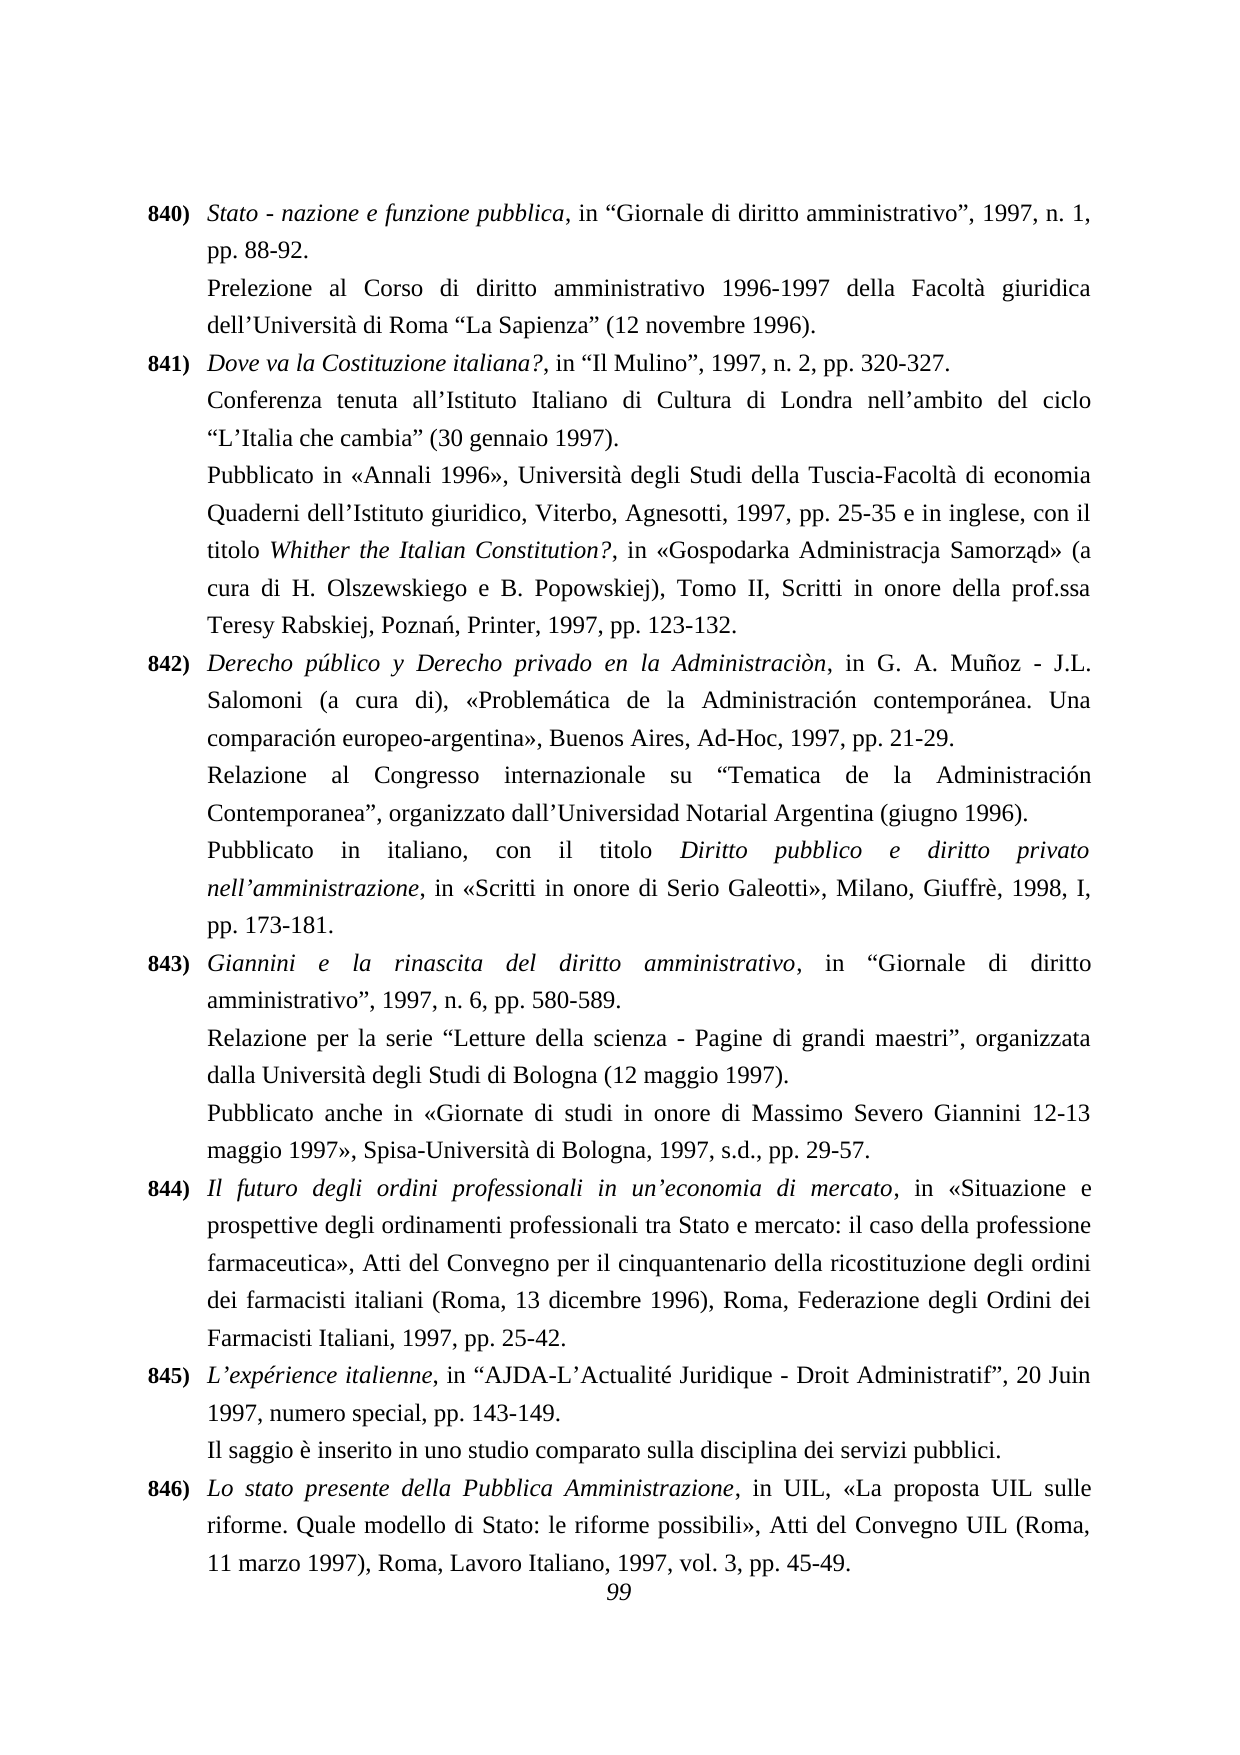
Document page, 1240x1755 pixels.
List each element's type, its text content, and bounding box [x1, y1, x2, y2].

text Pubblicato in «Annali 1996», Università degli Studi della Tuscia-Facoltà di economia Quaderni dell’Istituto giuridico, Viterbo, Agnesotti, 1997, pp. 25-35 e in inglese, con il titolo Whither the Italian Constitution?, in «Gospodarka Administracja Samorząd» (a cura di H. Olszewskiego e B. Popowskiej), Tomo II, Scritti in onore della prof.ssa Teresy Rabskiej, Poznań, Printer, 1997, pp. 123-132. [207, 451, 1092, 639]
list L’expérience italienne, in “AJDA-L’Actualité Juridique - Droit Administratif”, 20 Juin 1997, numero special, pp. 143-149. [148, 1351, 1092, 1426]
text Pubblicato in italiano, con il titolo Diritto pubblico e diritto privato nell’amministrazione, in «Scritti in onore di Serio Galeotti», Milano, Giuffrè, 1998, I, pp. 173-181. [207, 826, 1092, 939]
list Stato - nazione e funzione pubblica, in “Giornale di diritto amministrativo”, 1997, n. 1, pp. 88-92. [148, 189, 1092, 264]
list Lo stato presente della Pubblica Amministrazione, in UIL, «La proposta UIL sulle riforme. Quale modello di Stato: le riforme possibili», Atti del Convegno UIL (Roma, 11 marzo 1997), Roma, Lavoro Italiano, 1997, vol. 3, pp. 45-49. [148, 1464, 1092, 1576]
text Relazione per la serie “Letture della scienza - Pagine di grandi maestri”, organizzata dalla Università degli Studi di Bologna (12 maggio 1997). [207, 1014, 1092, 1089]
text Conferenza tenuta all’Istituto Italiano di Cultura di Londra nell’ambito del ciclo “L’Italia che cambia” (30 gennaio 1997). [207, 376, 1092, 451]
text Prelezione al Corso di diritto amministrativo 1996-1997 della Facoltà giuridica dell’Università di Roma “La Sapienza” (12 novembre 1996). [207, 264, 1092, 339]
list Dove va la Costituzione italiana?, in “Il Mulino”, 1997, n. 2, pp. 320-327. [148, 339, 1092, 376]
list Derecho público y Derecho privado en la Administraciòn, in G. A. Muñoz - J.L. Salomoni (a cura di), «Problemática de la Administración contemporánea. Una comparación europeo-argentina», Buenos Aires, Ad-Hoc, 1997, pp. 21-29. [148, 639, 1092, 751]
text Il saggio è inserito in uno studio comparato sulla disciplina dei servizi pubblici. [207, 1426, 1092, 1464]
text Pubblicato anche in «Giornate di studi in onore di Massimo Severo Giannini 12-13 maggio 1997», Spisa-Università di Bologna, 1997, s.d., pp. 29-57. [207, 1089, 1092, 1164]
text Relazione al Congresso internazionale su “Tematica de la Administración Contemporanea”, organizzato dall’Universidad Notarial Argentina (giugno 1996). [207, 751, 1092, 826]
list Il futuro degli ordini professionali in un’economia di mercato, in «Situazione e prospettive degli ordinamenti professionali tra Stato e mercato: il caso della professione farmaceutica», Atti del Convegno per il cinquantenario della ricostituzione degli ordini dei farmacisti italiani (Roma, 13 dicembre 1996), Roma, Federazione degli Ordini dei Farmacisti Italiani, 1997, pp. 25-42. [148, 1164, 1092, 1351]
list Giannini e la rinascita del diritto amministrativo, in “Giornale di diritto amministrativo”, 1997, n. 6, pp. 580-589. [148, 939, 1092, 1014]
